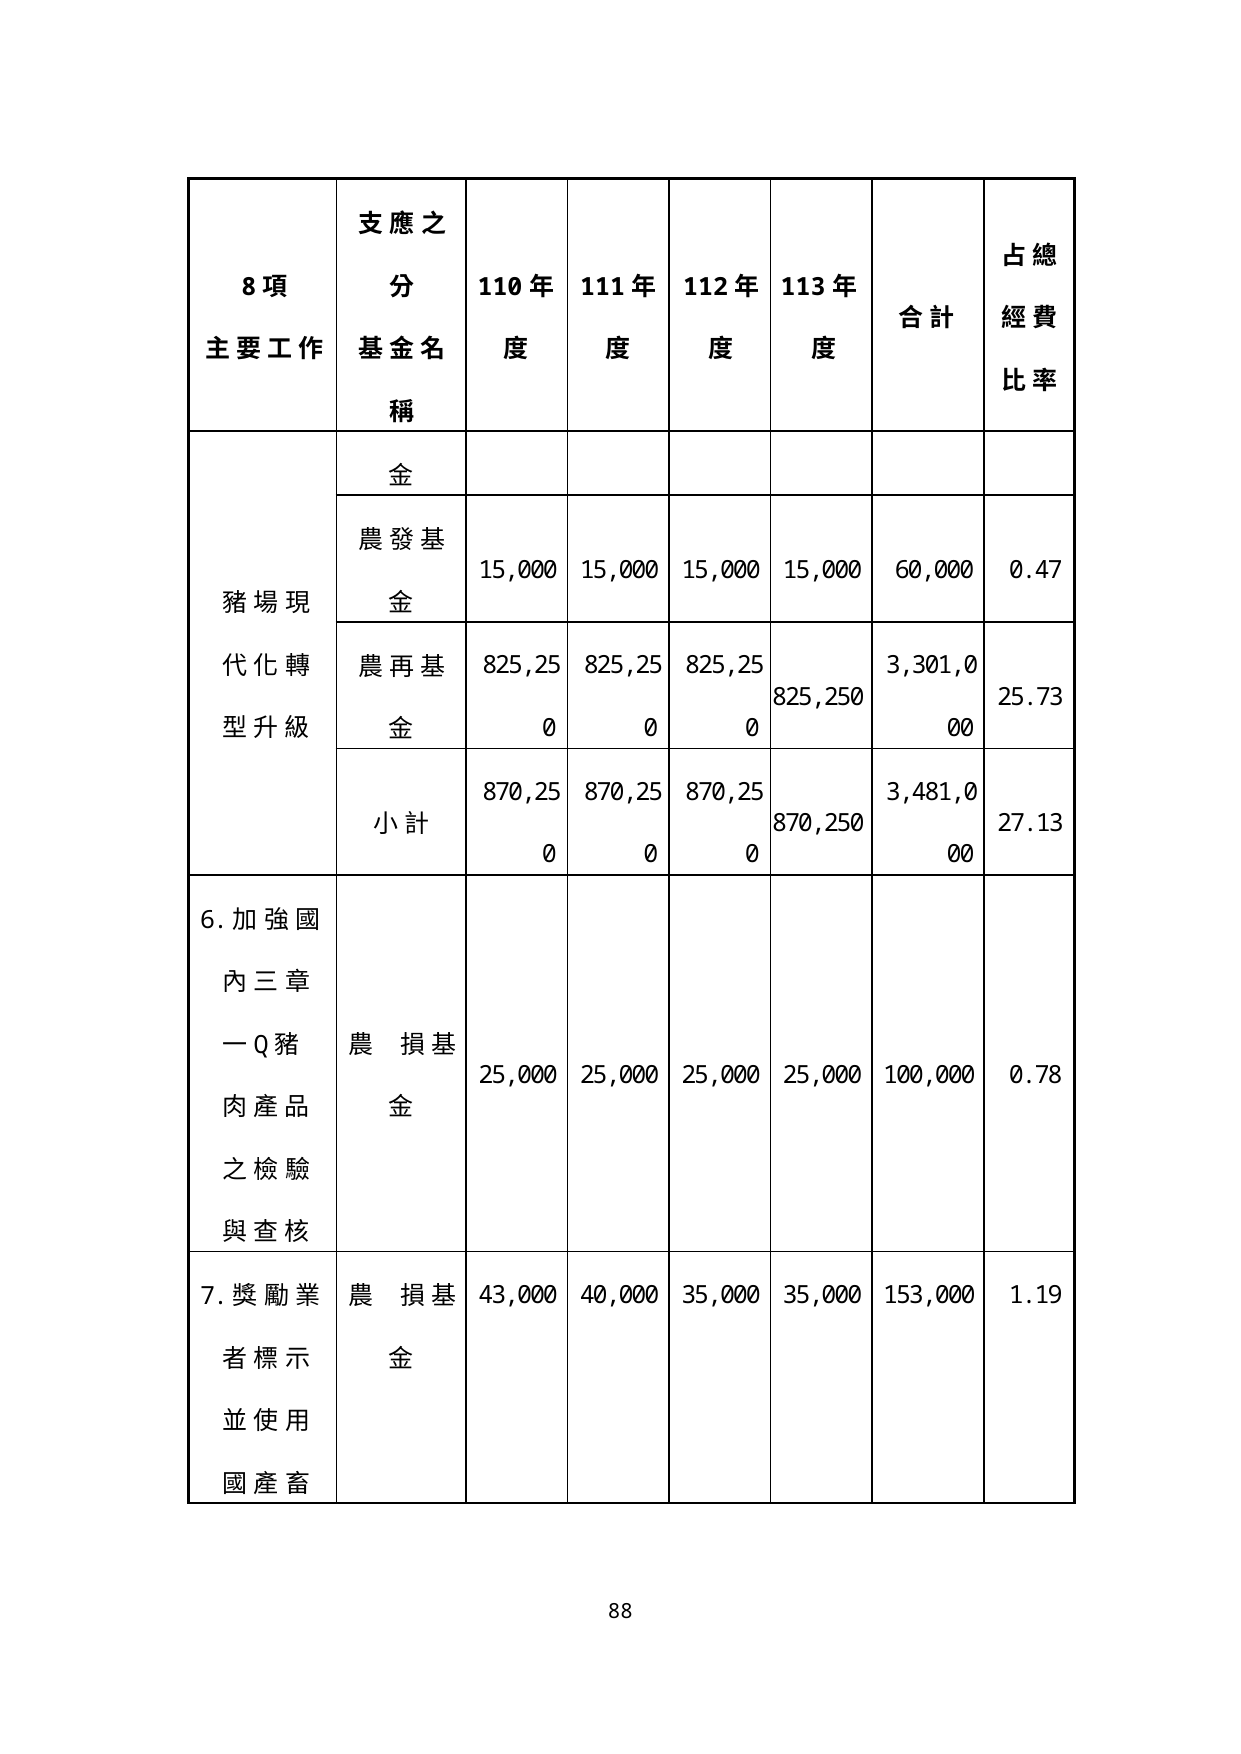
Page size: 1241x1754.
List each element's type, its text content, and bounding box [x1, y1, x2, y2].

table_cell 25,000 [467, 876, 567, 1251]
table_header 111年度 [568, 180, 668, 430]
table_cell 1.19 [985, 1252, 1073, 1502]
table_cell [670, 432, 770, 494]
table_cell 870,250 [467, 749, 567, 874]
table_cell 農發基金 [337, 496, 465, 621]
table_cell 豬場現代化轉型升級 [190, 432, 336, 874]
table_cell 15,000 [568, 496, 668, 621]
table_cell 825,250 [467, 623, 567, 747]
table_cell 農再基金 [337, 623, 465, 747]
table_cell 3,481,000 [873, 749, 983, 874]
table_cell 25.73 [985, 623, 1073, 747]
table_cell 153,000 [873, 1252, 983, 1502]
table_cell 870,250 [771, 749, 871, 874]
table_cell 0.78 [985, 876, 1073, 1251]
table_header 合計 [873, 180, 983, 430]
table_cell 40,000 [568, 1252, 668, 1502]
table_cell 農 損基金 [337, 1252, 465, 1502]
table_cell 870,250 [568, 749, 668, 874]
table_cell 15,000 [467, 496, 567, 621]
table_cell [985, 432, 1073, 494]
table_cell 25,000 [568, 876, 668, 1251]
table_cell [873, 432, 983, 494]
table_cell 小計 [337, 749, 465, 874]
table_cell 60,000 [873, 496, 983, 621]
table_cell 27.13 [985, 749, 1073, 874]
table_header 110年度 [467, 180, 567, 430]
table_header 8項 主要工作 [190, 180, 336, 430]
table_cell 825,250 [771, 623, 871, 747]
table_cell 農 損基金 [337, 876, 465, 1251]
table_cell 金 [337, 432, 465, 494]
table_cell 6.加強國內三章一Q豬肉產品之檢驗與查核 [190, 876, 336, 1251]
table_cell 870,250 [670, 749, 770, 874]
table_cell 15,000 [771, 496, 871, 621]
table_cell 825,250 [568, 623, 668, 747]
table_cell [568, 432, 668, 494]
table_cell 825,250 [670, 623, 770, 747]
table_cell 100,000 [873, 876, 983, 1251]
table_cell [467, 432, 567, 494]
table_cell 25,000 [771, 876, 871, 1251]
table_header 113年度 [771, 180, 871, 430]
table_cell [771, 432, 871, 494]
table_cell 35,000 [670, 1252, 770, 1502]
table_header 支應之分 基金名稱 [337, 180, 465, 430]
table_cell 0.47 [985, 496, 1073, 621]
table_cell 3,301,000 [873, 623, 983, 747]
table_header 占總經費比率 [985, 180, 1073, 430]
table_cell 25,000 [670, 876, 770, 1251]
table_cell 15,000 [670, 496, 770, 621]
table_header 112年度 [670, 180, 770, 430]
table_cell 7.獎勵業者標示並使用國產畜 [190, 1252, 336, 1502]
table_cell 35,000 [771, 1252, 871, 1502]
table_cell 43,000 [467, 1252, 567, 1502]
